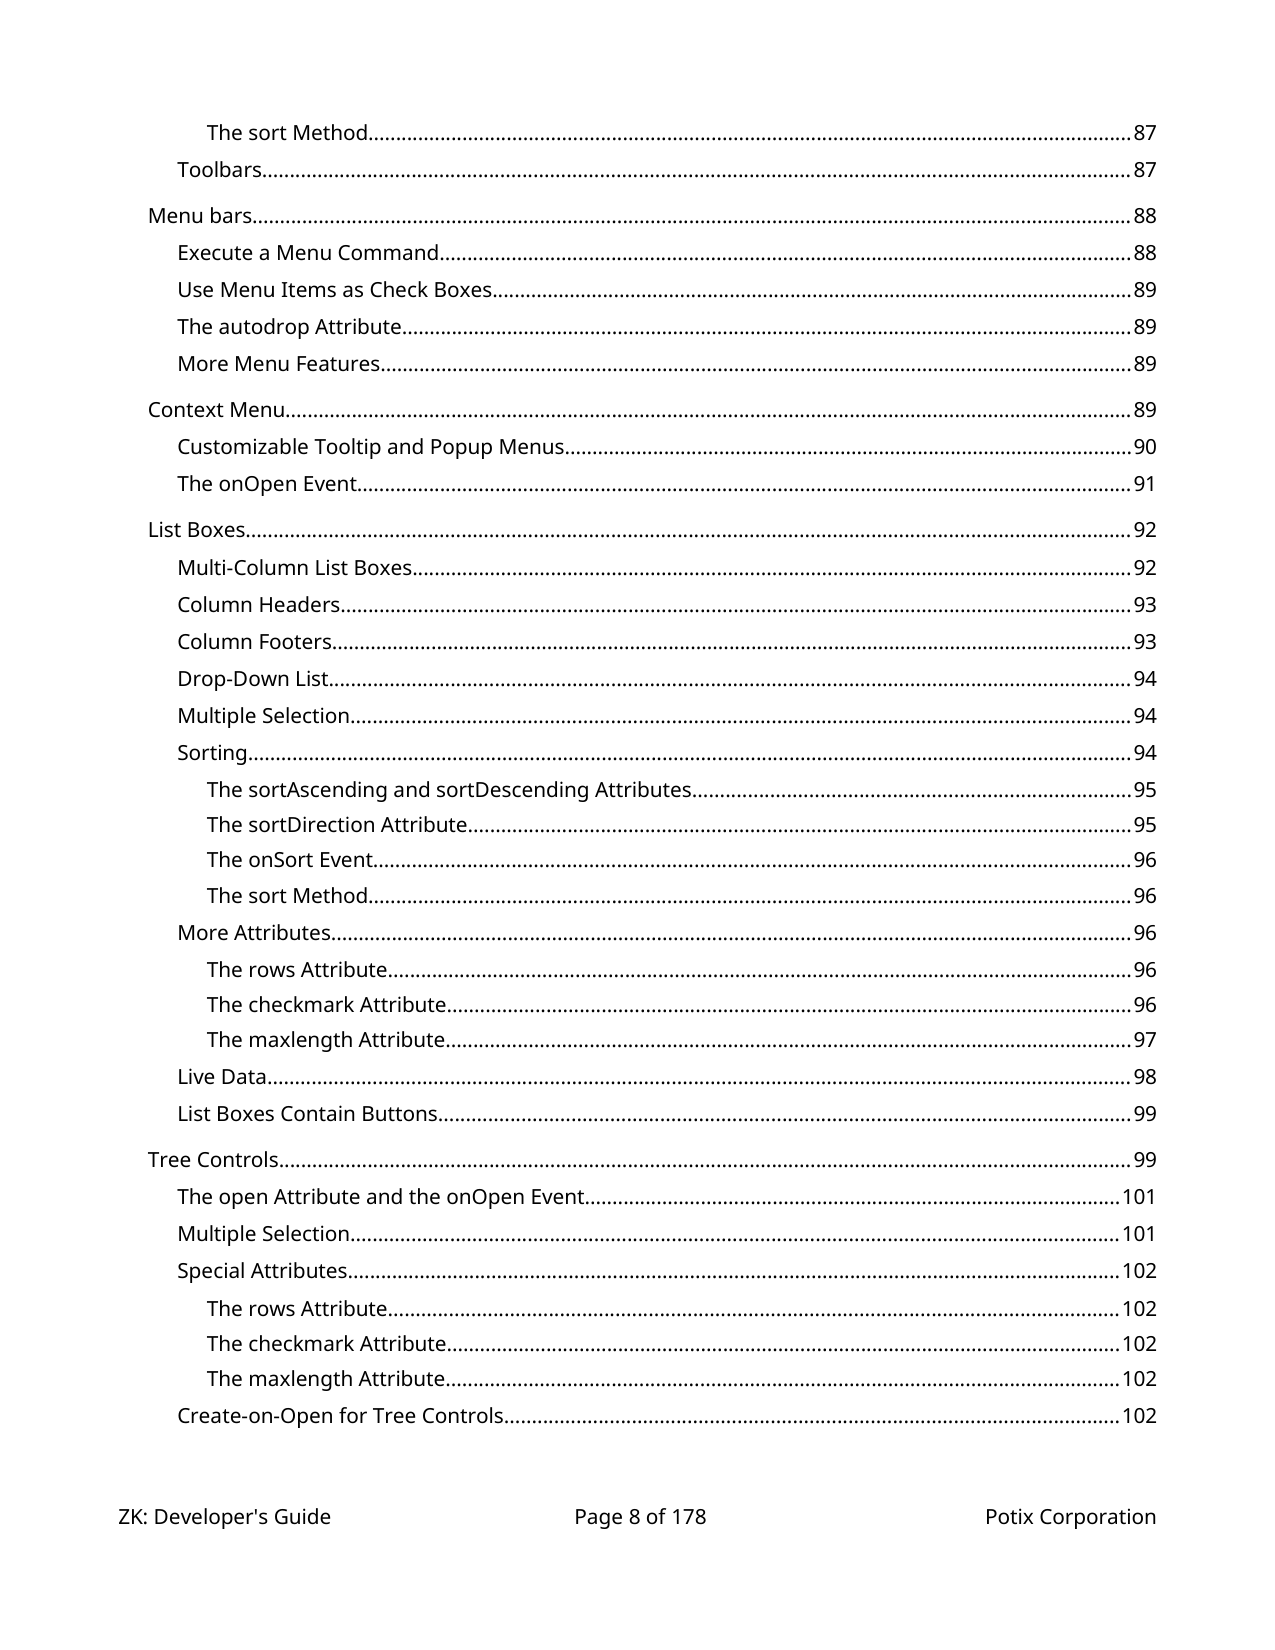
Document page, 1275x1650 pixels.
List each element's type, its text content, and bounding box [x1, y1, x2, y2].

text The sortAscending and sortDescending Attributes 95 [207, 775, 1157, 803]
text Multiple Selection 94 [177, 701, 1157, 729]
text Drop-Down List 94 [177, 664, 1157, 692]
text Column Headers 93 [177, 590, 1157, 618]
text List Boxes 92 [148, 516, 1157, 544]
text The rows Attribute 96 [207, 955, 1157, 983]
text The onSort Event 96 [207, 846, 1157, 874]
text Sorting 94 [177, 738, 1157, 766]
text Customizable Tooltip and Popup Menus 90 [177, 432, 1157, 461]
text The open Attribute and the onOpen Event 101 [177, 1182, 1157, 1211]
text Use Menu Items as Check Boxes 89 [177, 275, 1157, 303]
text Context Menu 89 [148, 395, 1157, 424]
text The checkmark Attribute 96 [207, 990, 1157, 1018]
text The checkmark Attribute 102 [207, 1329, 1157, 1357]
text The maxlength Attribute 102 [207, 1364, 1157, 1392]
text Toolbars 87 [177, 155, 1157, 183]
text More Attributes 96 [177, 918, 1157, 946]
text The sortDirection Attribute 95 [207, 810, 1157, 838]
text The sort Method 96 [207, 881, 1157, 909]
text More Menu Features 89 [177, 349, 1157, 378]
text The maxlength Attribute 97 [207, 1025, 1157, 1053]
text Menu bars 88 [148, 201, 1157, 229]
text The autodrop Attribute 89 [177, 312, 1157, 341]
text Live Data 98 [177, 1062, 1157, 1091]
text Create-on-Open for Tree Controls 102 [177, 1401, 1157, 1429]
text Tree Controls 99 [148, 1145, 1157, 1174]
text The rows Attribute 102 [207, 1294, 1157, 1322]
text Column Footers 93 [177, 627, 1157, 655]
text The sort Method 87 [207, 118, 1157, 146]
text Multiple Selection 101 [177, 1219, 1157, 1248]
text Execute a Menu Command 88 [177, 238, 1157, 266]
text List Boxes Contain Buttons 99 [177, 1099, 1157, 1128]
text The onOpen Event 91 [177, 469, 1157, 498]
text Special Attributes 102 [177, 1257, 1157, 1285]
text Multi-Column List Boxes 92 [177, 553, 1157, 581]
